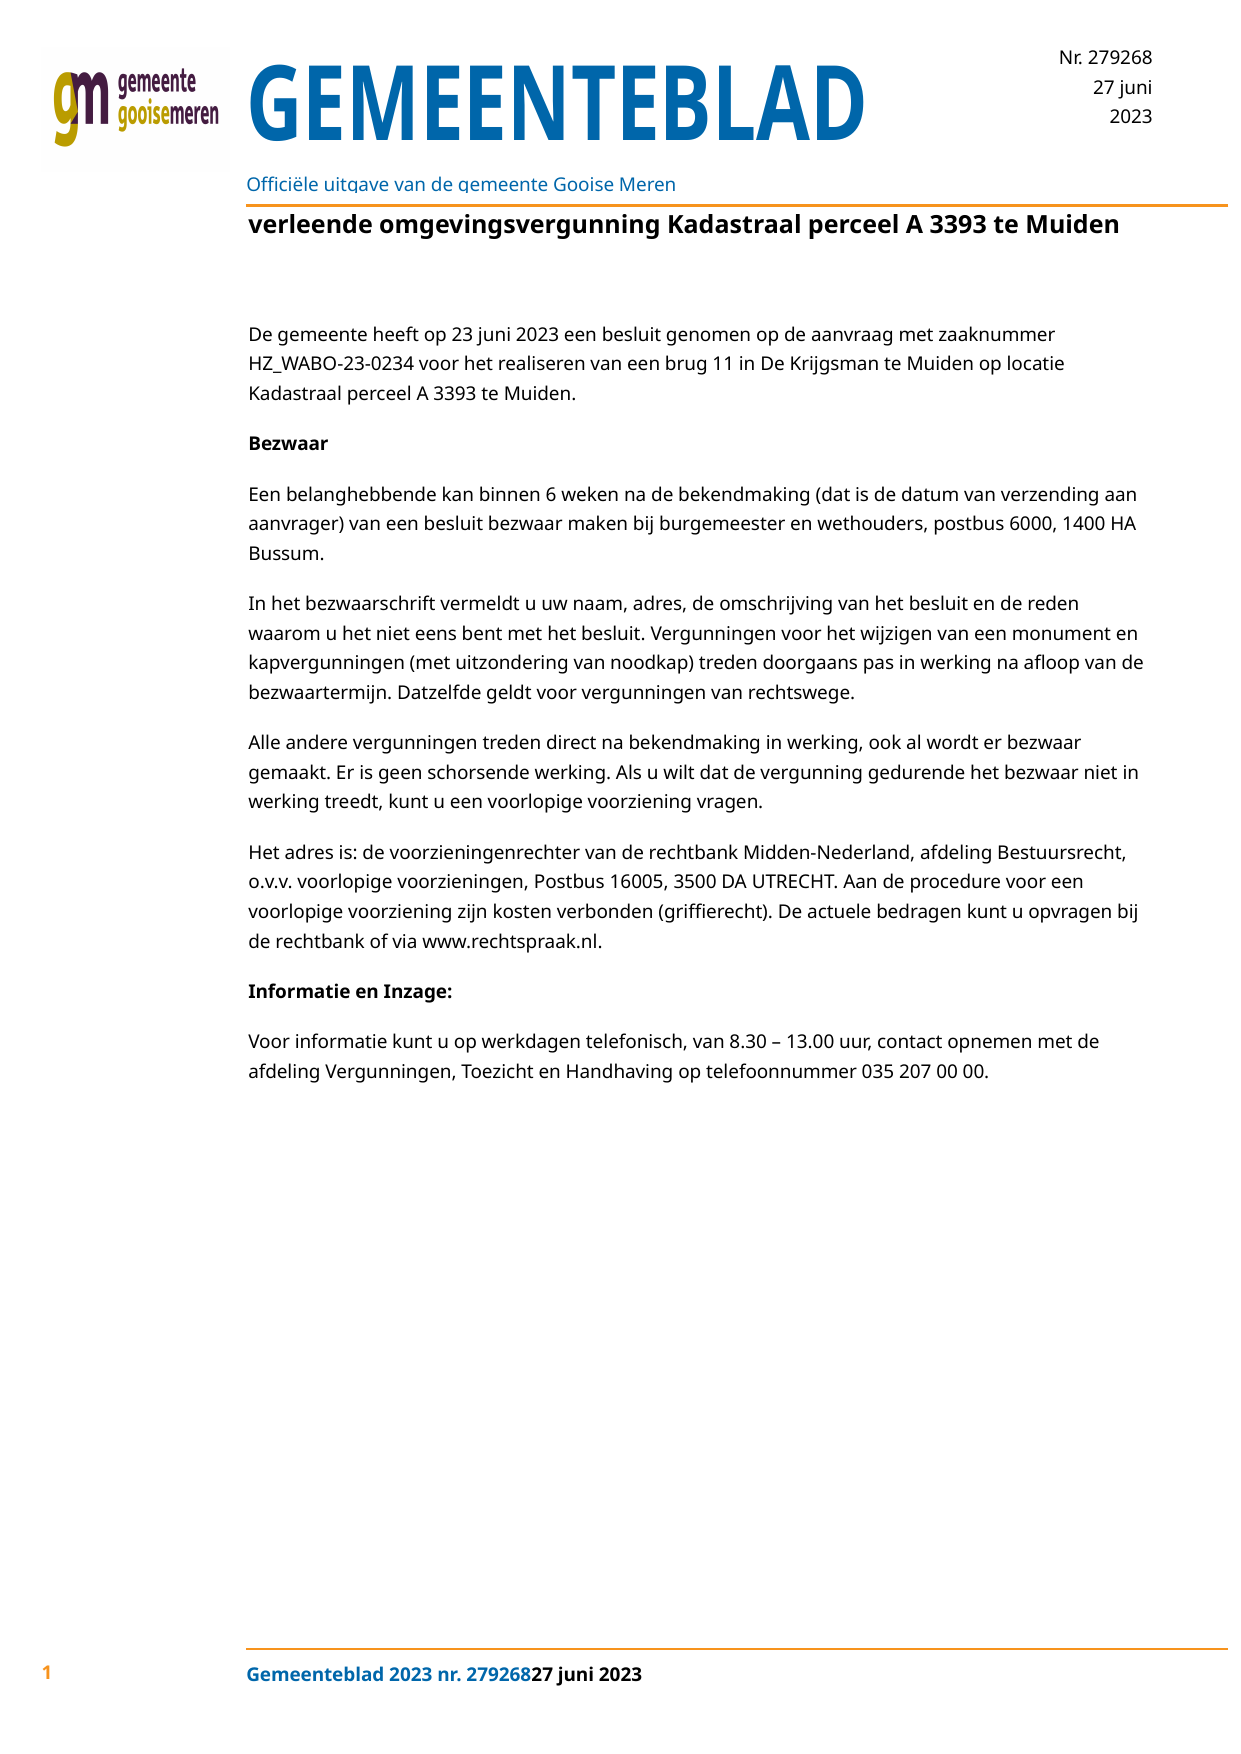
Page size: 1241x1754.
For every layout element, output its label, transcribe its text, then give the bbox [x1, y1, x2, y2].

text In het bezwaarschrift vermeldt u uw naam, adres, de omschrijving van het besluit en de reden waarom u het niet eens bent met het besluit. Vergunningen voor het wijzigen van een monument en kapvergunningen (met uitzondering van noodkap) treden doorgaans pas in werking na afloop van de bezwaartermijn. Datzelfde geldt voor vergunningen van rechtswege. [248, 590, 1152, 705]
text Het adres is: de voorzieningenrechter van de rechtbank Midden-Nederland, afdeling Bestuursrecht, o.v.v. voorlopige voorzieningen, Postbus 16005, 3500 DA UTRECHT. Aan de procedure voor een voorlopige voorziening zijn kosten verbonden (griffierecht). De actuele bedragen kunt u opvragen bij de rechtbank of via www.rechtspraak.nl. [248, 839, 1152, 953]
text Informatie en Inzage: [248, 978, 1152, 1004]
text verleende omgevingsvergunning Kadastraal perceel A 3393 te Muiden [248, 207, 1152, 241]
text Een belanghebbende kan binnen 6 weken na de bekendmaking (dat is de datum van verzending aan aanvrager) van een besluit bezwaar maken bij burgemeester en wethouders, postbus 6000, 1400 HA Bussum. [248, 481, 1152, 566]
text Alle andere vergunningen treden direct na bekendmaking in werking, ook al wordt er bezwaar gemaakt. Er is geen schorsende werking. Als u wilt dat de vergunning gedurende het bezwaar niet in werking treedt, kunt u een voorlopige voorziening vragen. [248, 729, 1152, 814]
picture [41, 47, 231, 172]
text De gemeente heeft op 23 juni 2023 een besluit genomen op de aanvraag met zaaknummer HZ_WABO-23-0234 voor het realiseren van een brug 11 in De Krijgsman te Muiden op locatie Kadastraal perceel A 3393 te Muiden. [248, 321, 1152, 406]
text Bezwaar [248, 430, 1152, 456]
text Voor informatie kunt u op werkdagen telefonisch, van 8.30 – 13.00 uur, contact opnemen met de afdeling Vergunningen, Toezicht en Handhaving op telefoonnummer 035 207 00 00. [248, 1029, 1152, 1084]
